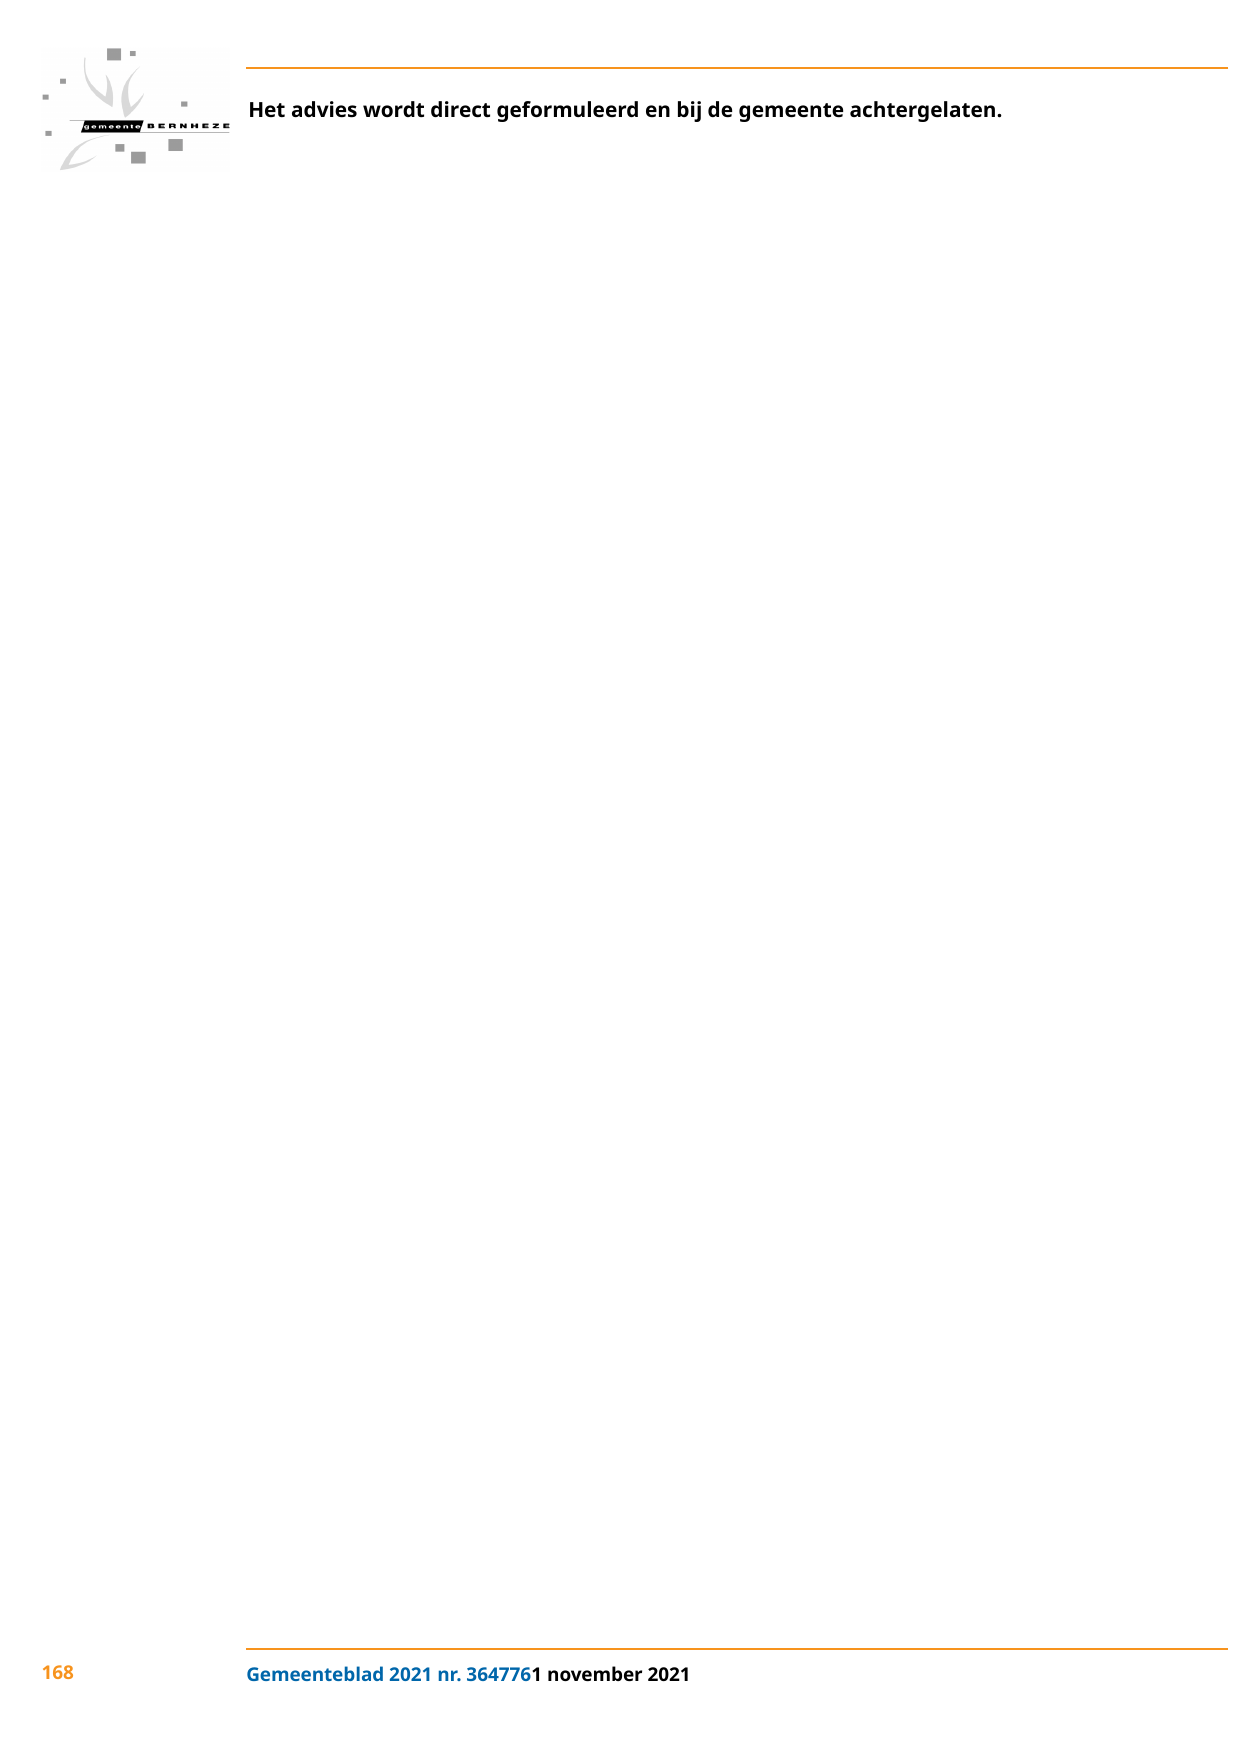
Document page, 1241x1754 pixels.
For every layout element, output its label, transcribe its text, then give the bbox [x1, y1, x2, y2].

picture [41, 47, 231, 172]
text Het advies wordt direct geformuleerd en bij de gemeente achtergelaten. [248, 95, 1152, 123]
